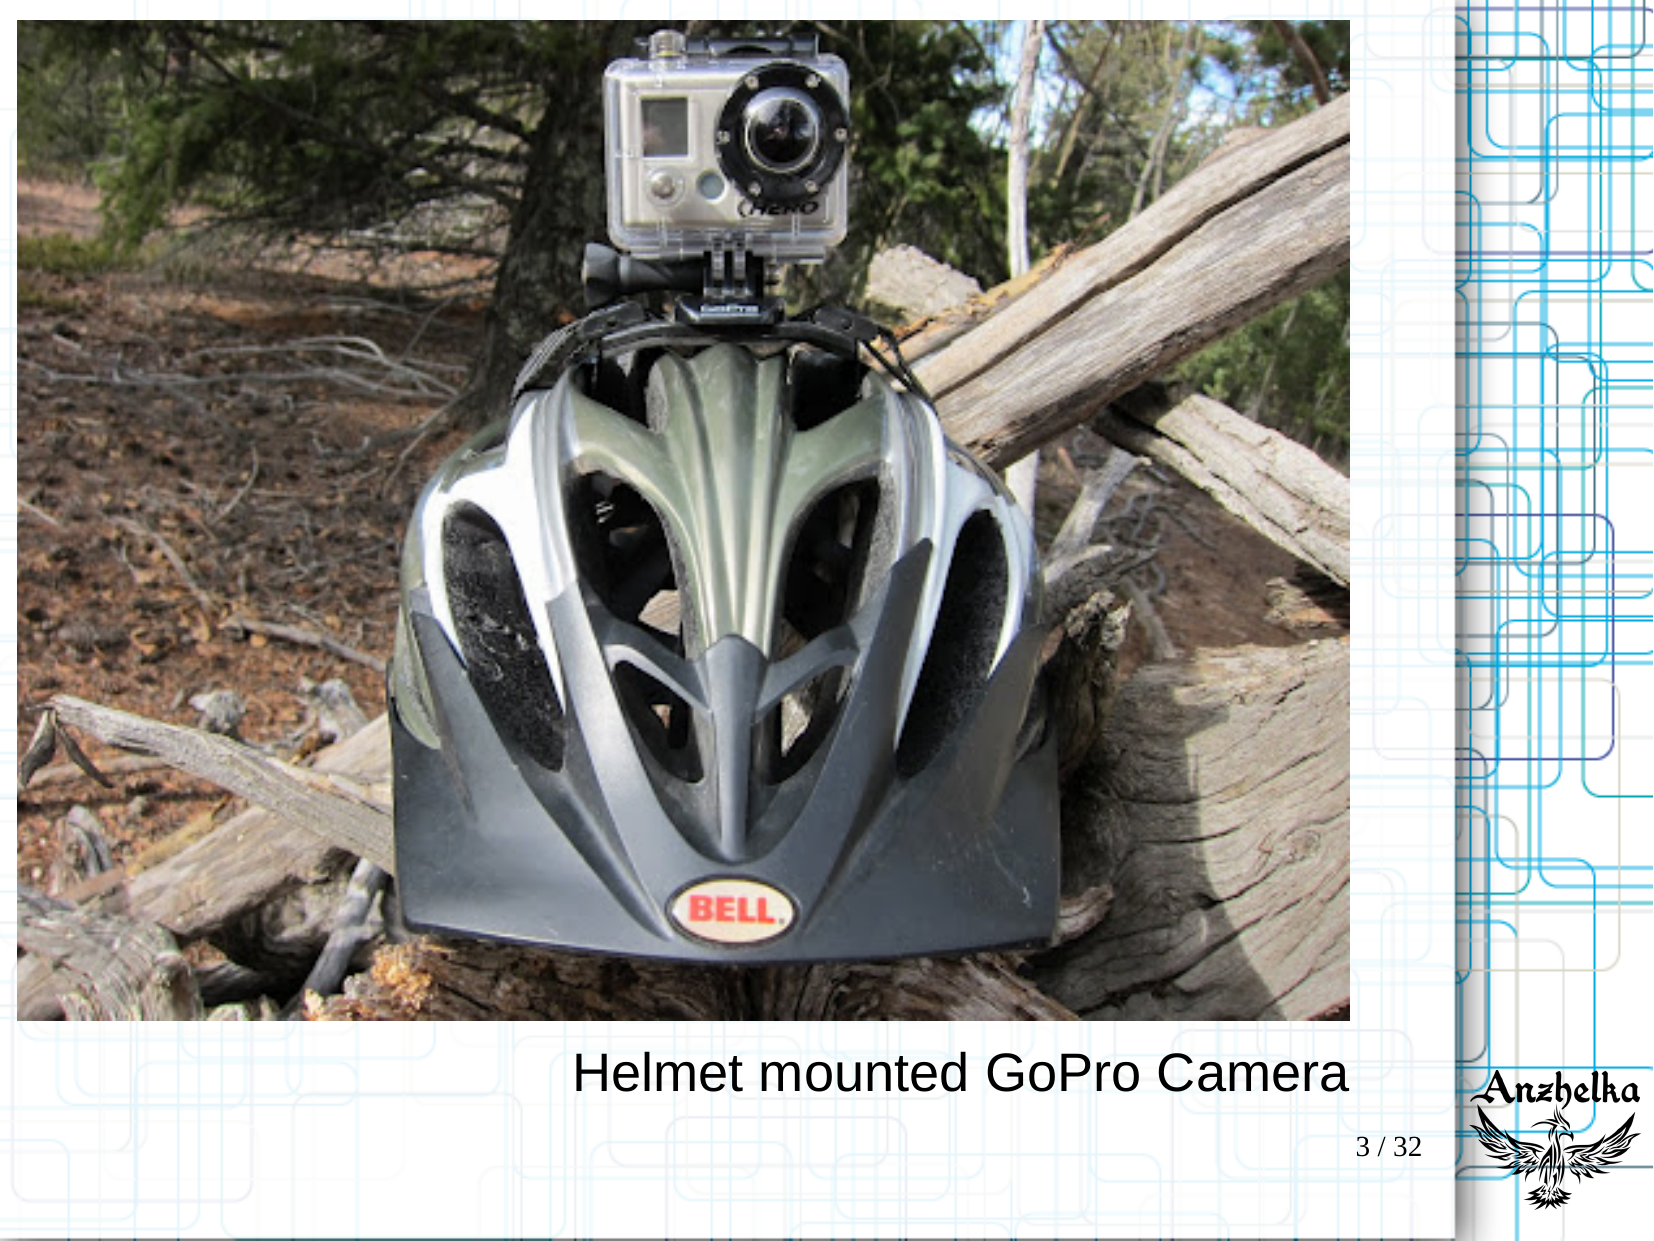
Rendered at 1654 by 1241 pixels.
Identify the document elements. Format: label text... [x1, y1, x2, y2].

text_box Helmet mounted GoPro Camera [557, 1035, 1398, 1111]
picture [0, 0, 1654, 1241]
